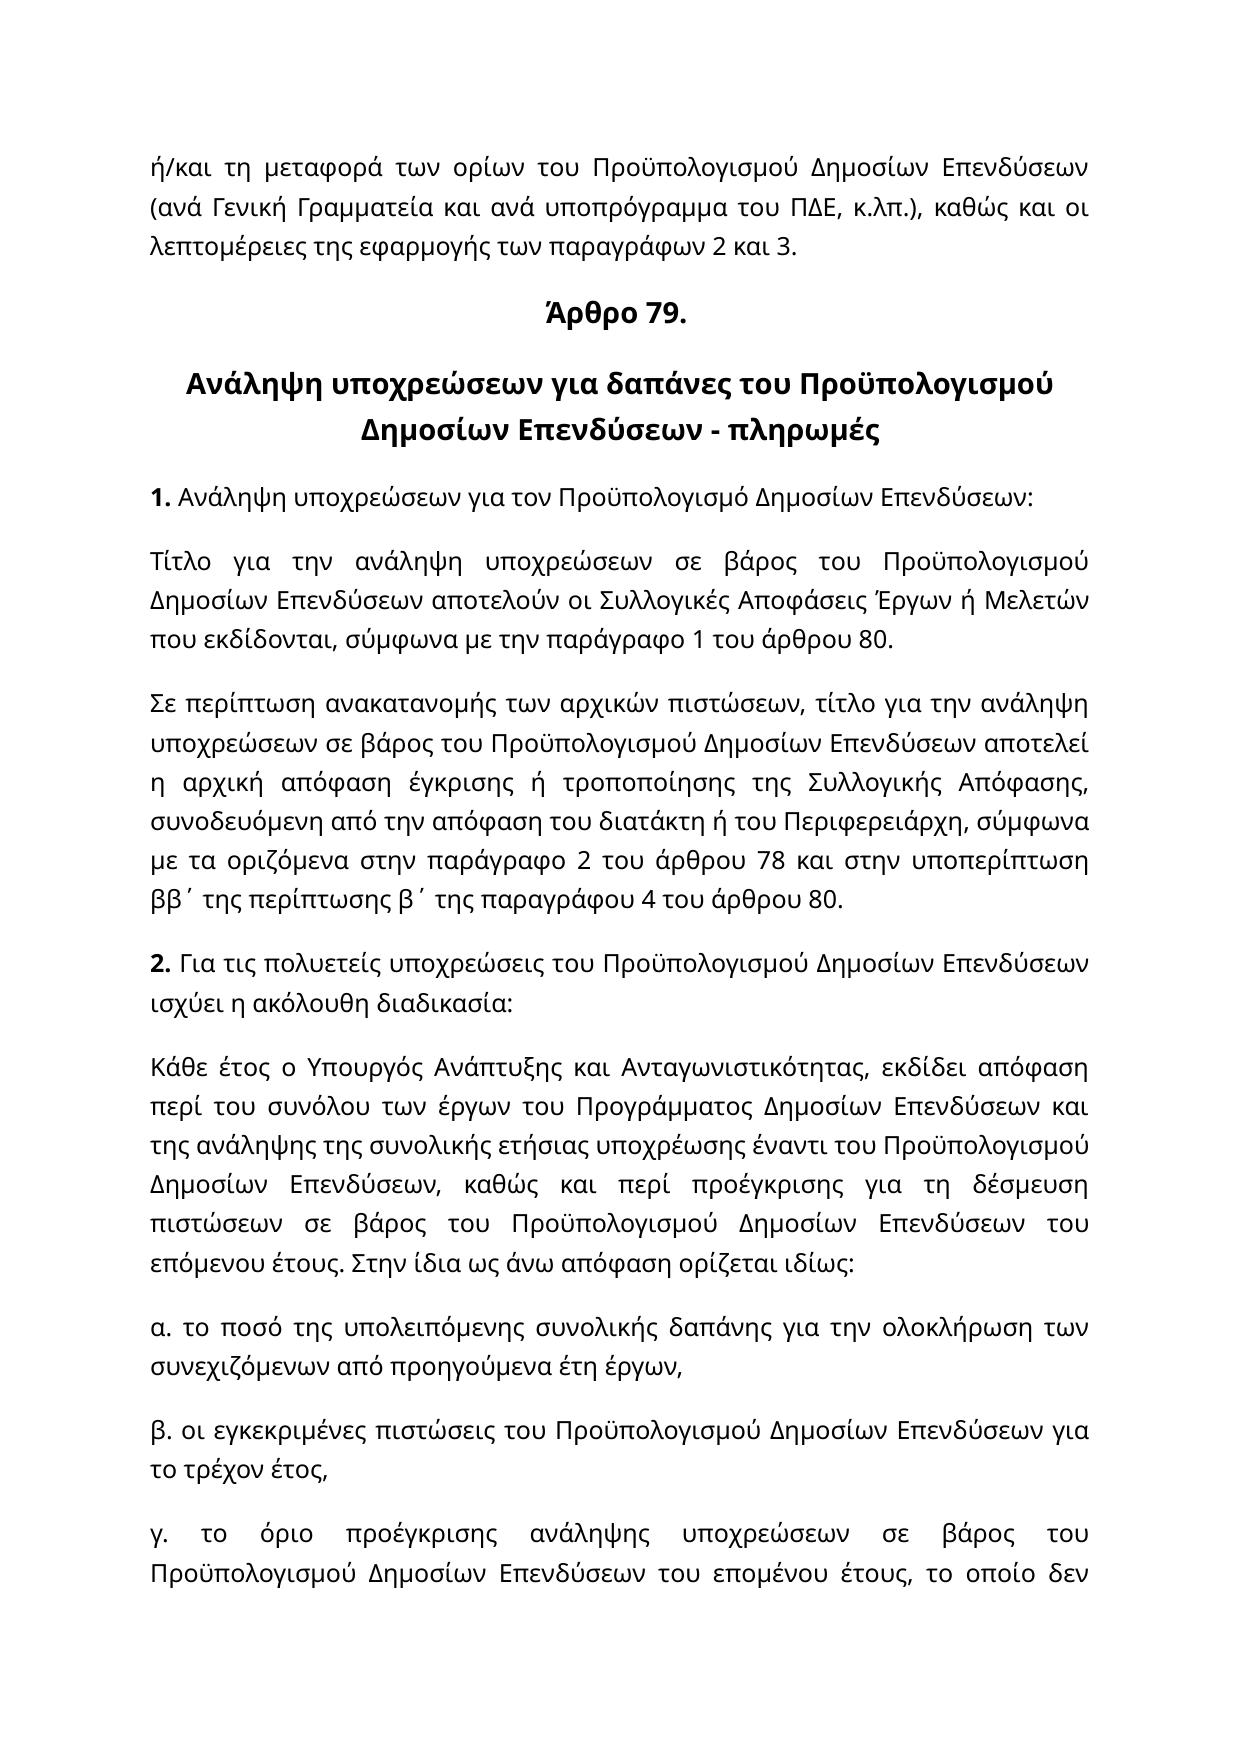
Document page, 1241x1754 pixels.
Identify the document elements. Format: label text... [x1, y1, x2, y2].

text Σε περίπτωση ανακατανομής των αρχικών πιστώσεων, τίτλο για την ανάληψη υποχρεώσεων σε βάρος του Προϋπολογισμού Δημοσίων Επενδύσεων αποτελεί η αρχική απόφαση έγκρισης ή τροποποίησης της Συλλογικής Απόφασης, συνοδευόμενη από την απόφαση του διατάκτη ή του Περιφερειάρχη, σύμφωνα με τα οριζόμενα στην παράγραφο 2 του άρθρου 78 και στην υποπερίπτωση ββ΄ της περίπτωσης β΄ της παραγράφου 4 του άρθρου 80. [150, 686, 1090, 916]
text Κάθε έτος ο Υπουργός Ανάπτυξης και Ανταγωνιστικότητας, εκδίδει απόφαση περί του συνόλου των έργων του Προγράμματος Δημοσίων Επενδύσεων και της ανάληψης της συνολικής ετήσιας υποχρέωσης έναντι του Προϋπολογισμού Δημοσίων Επενδύσεων, καθώς και περί προέγκρισης για τη δέσμευση πιστώσεων σε βάρος του Προϋπολογισμού Δημοσίων Επενδύσεων του επόμενου έτους. Στην ίδια ως άνω απόφαση ορίζεται ιδίως: [150, 1049, 1090, 1279]
text β. οι εγκεκριμένες πιστώσεις του Προϋπολογισμού Δημοσίων Επενδύσεων για το τρέχον έτος, [150, 1413, 1090, 1486]
text 1. Ανάληψη υποχρεώσεων για τον Προϋπολογισμό Δημοσίων Επενδύσεων: [150, 479, 1090, 513]
text ή/και τη μεταφορά των ορίων του Προϋπολογισμού Δημοσίων Επενδύσεων (ανά Γενική Γραμματεία και ανά υποπρόγραμμα του ΠΔΕ, κ.λπ.), καθώς και οι λεπτομέρειες της εφαρμογής των παραγράφων 2 και 3. [150, 150, 1090, 262]
text α. το ποσό της υπολειπόμενης συνολικής δαπάνης για την ολοκλήρωση των συνεχιζόμενων από προηγούμενα έτη έργων, [150, 1309, 1090, 1383]
text Τίτλο για την ανάληψη υποχρεώσεων σε βάρος του Προϋπολογισμού Δημοσίων Επενδύσεων αποτελούν οι Συλλογικές Αποφάσεις Έργων ή Μελετών που εκδίδονται, σύμφωνα με την παράγραφο 1 του άρθρου 80. [150, 543, 1090, 656]
subtitle Άρθρο 79. [150, 292, 1090, 332]
text 2. Για τις πολυετείς υποχρεώσεις του Προϋπολογισμού Δημοσίων Επενδύσεων ισχύει η ακόλουθη διαδικασία: [150, 946, 1090, 1019]
text γ. το όριο προέγκρισης ανάληψης υποχρεώσεων σε βάρος του Προϋπολογισμού Δημοσίων Επενδύσεων του επομένου έτους, το οποίο δεν [150, 1516, 1090, 1589]
subtitle Ανάληψη υποχρεώσεων για δαπάνες του Προϋπολογισμού Δημοσίων Επενδύσεων - πληρωμές [150, 363, 1090, 448]
